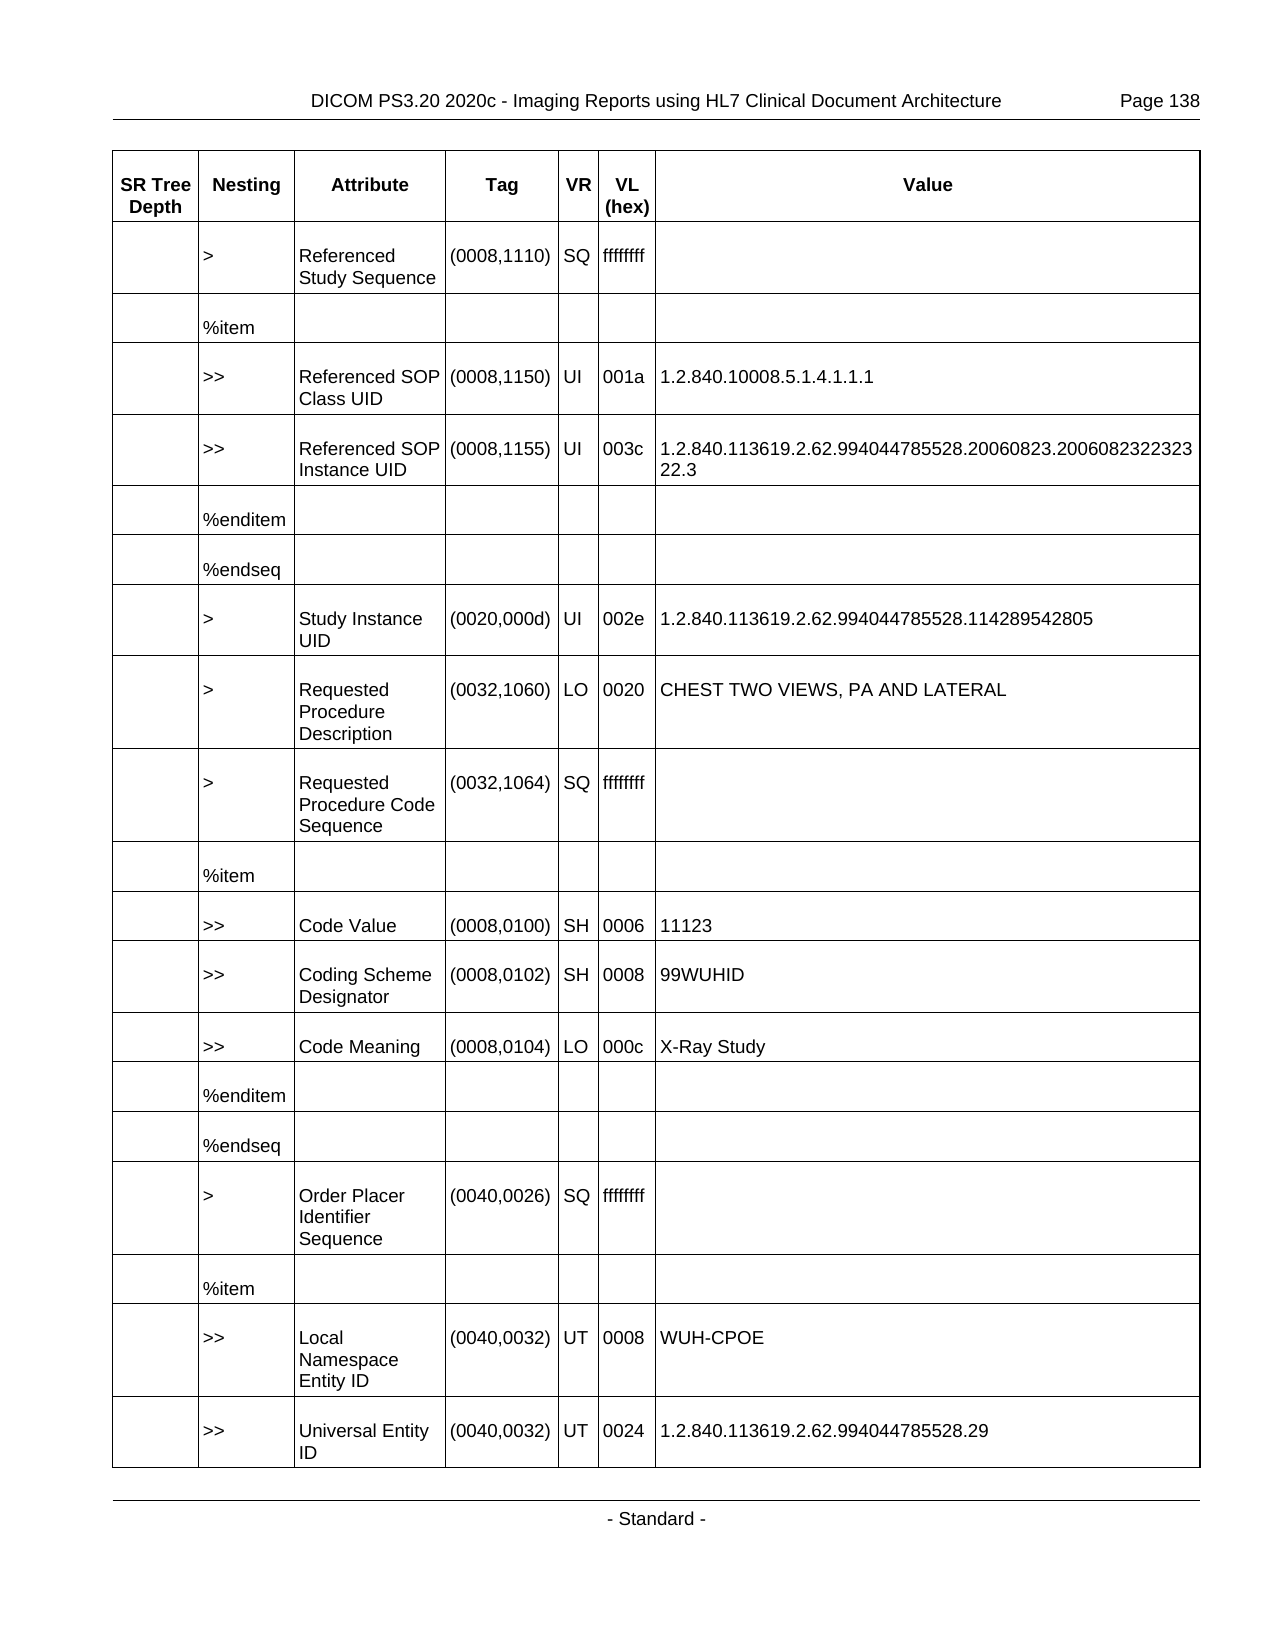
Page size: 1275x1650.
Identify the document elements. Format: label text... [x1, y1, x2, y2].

table_cell ffffffff [599, 1162, 655, 1253]
table_cell %item [199, 842, 294, 891]
table_cell [446, 1062, 558, 1111]
table_cell SQ [559, 1162, 598, 1253]
table_cell (0008,1110) [446, 222, 558, 292]
table_cell [295, 535, 445, 584]
table_cell 0024 [599, 1397, 655, 1467]
table_cell [599, 486, 655, 534]
table_cell [113, 1304, 198, 1396]
table_cell [113, 749, 198, 841]
table_cell [656, 1255, 1199, 1303]
table_cell 0006 [599, 892, 655, 940]
table_cell [113, 535, 198, 584]
table_cell [599, 535, 655, 584]
table_cell 000c [599, 1013, 655, 1061]
table_cell Coding Scheme Designator [295, 941, 445, 1012]
table_cell > [199, 656, 294, 748]
table_cell [295, 1112, 445, 1161]
table_cell 1.2.840.113619.2.62.994044785528.29 [656, 1397, 1199, 1467]
table_cell %enditem [199, 486, 294, 534]
table_cell 0008 [599, 1304, 655, 1396]
table_cell [559, 486, 598, 534]
table_cell [295, 294, 445, 342]
table_cell (0008,0102) [446, 941, 558, 1012]
table_cell > [199, 222, 294, 292]
table_cell UT [559, 1397, 598, 1467]
table_cell [559, 842, 598, 891]
table_cell Referenced SOP Instance UID [295, 415, 445, 485]
table_cell 11123 [656, 892, 1199, 940]
table_cell [113, 656, 198, 748]
table_cell [113, 842, 198, 891]
table_cell (0040,0032) [446, 1397, 558, 1467]
table_cell [295, 1062, 445, 1111]
table_cell %item [199, 1255, 294, 1303]
table_cell [113, 1062, 198, 1111]
table_header Nesting [199, 151, 294, 221]
table_cell [559, 294, 598, 342]
table_cell WUH-CPOE [656, 1304, 1199, 1396]
table_cell >> [199, 1304, 294, 1396]
table_cell 1.2.840.113619.2.62.994044785528.114289542805 [656, 585, 1199, 655]
table_cell LO [559, 1013, 598, 1061]
table_cell [113, 1397, 198, 1467]
table_cell [559, 1062, 598, 1111]
table_cell [295, 1255, 445, 1303]
table_cell Referenced Study Sequence [295, 222, 445, 292]
table_cell [656, 294, 1199, 342]
table_cell [113, 1013, 198, 1061]
table_cell [295, 842, 445, 891]
table_cell ffffffff [599, 222, 655, 292]
table_cell [113, 222, 198, 292]
table_cell >> [199, 892, 294, 940]
table_cell UT [559, 1304, 598, 1396]
table_cell [599, 1112, 655, 1161]
table_cell >> [199, 415, 294, 485]
table_cell [113, 415, 198, 485]
table_cell %endseq [199, 1112, 294, 1161]
table_cell [446, 1255, 558, 1303]
table_cell (0008,1155) [446, 415, 558, 485]
table_cell Code Value [295, 892, 445, 940]
table_cell SH [559, 941, 598, 1012]
table_cell >> [199, 941, 294, 1012]
table_cell [113, 892, 198, 940]
table_cell [113, 1112, 198, 1161]
table_cell [446, 1112, 558, 1161]
table_header Attribute [295, 151, 445, 221]
table_cell (0008,1150) [446, 343, 558, 413]
table_cell %item [199, 294, 294, 342]
table_cell [656, 1162, 1199, 1253]
table_cell Requested Procedure Code Sequence [295, 749, 445, 841]
table_cell >> [199, 1013, 294, 1061]
table_cell 1.2.840.10008.5.1.4.1.1.1 [656, 343, 1199, 413]
table_cell [656, 535, 1199, 584]
table_cell [559, 1112, 598, 1161]
table_cell [656, 749, 1199, 841]
table_cell (0032,1064) [446, 749, 558, 841]
table_cell ffffffff [599, 749, 655, 841]
table_cell CHEST TWO VIEWS, PA AND LATERAL [656, 656, 1199, 748]
table_cell UI [559, 585, 598, 655]
table_cell %endseq [199, 535, 294, 584]
table_cell (0008,0100) [446, 892, 558, 940]
table_cell 002e [599, 585, 655, 655]
table_cell Referenced SOP Class UID [295, 343, 445, 413]
table_cell Requested Procedure Description [295, 656, 445, 748]
table_cell [656, 222, 1199, 292]
table_header Value [656, 151, 1199, 221]
table_cell [113, 1255, 198, 1303]
table_cell (0020,000d) [446, 585, 558, 655]
table_cell SQ [559, 222, 598, 292]
table_cell [113, 1162, 198, 1253]
table_cell 003c [599, 415, 655, 485]
table_cell > [199, 1162, 294, 1253]
table_cell Local Namespace Entity ID [295, 1304, 445, 1396]
table_cell > [199, 585, 294, 655]
table_cell SQ [559, 749, 598, 841]
table_cell [656, 1112, 1199, 1161]
table_cell (0032,1060) [446, 656, 558, 748]
table_header Tag [446, 151, 558, 221]
table_cell Order Placer Identifier Sequence [295, 1162, 445, 1253]
table_header VR [559, 151, 598, 221]
table_cell [599, 842, 655, 891]
table_cell [446, 842, 558, 891]
table_cell [656, 1062, 1199, 1111]
table_cell [446, 294, 558, 342]
table_cell [656, 842, 1199, 891]
table_cell >> [199, 1397, 294, 1467]
table_cell 1.2.840.113619.2.62.994044785528.20060823.200608232232322.3 [656, 415, 1199, 485]
table_cell SH [559, 892, 598, 940]
table_cell [295, 486, 445, 534]
table_cell [599, 1255, 655, 1303]
table_cell 0008 [599, 941, 655, 1012]
table_cell 001a [599, 343, 655, 413]
table_cell UI [559, 415, 598, 485]
table_cell UI [559, 343, 598, 413]
table_cell [446, 535, 558, 584]
table_header SR Tree Depth [113, 151, 198, 221]
table_cell [113, 294, 198, 342]
table_cell X-Ray Study [656, 1013, 1199, 1061]
table_cell 0020 [599, 656, 655, 748]
table_cell (0040,0032) [446, 1304, 558, 1396]
table_cell [113, 486, 198, 534]
table_cell [113, 941, 198, 1012]
table_cell [113, 585, 198, 655]
table_cell [446, 486, 558, 534]
table_cell [559, 1255, 598, 1303]
table_cell [599, 1062, 655, 1111]
table_cell > [199, 749, 294, 841]
table_cell [656, 486, 1199, 534]
table_cell LO [559, 656, 598, 748]
table_cell %enditem [199, 1062, 294, 1111]
table_cell [599, 294, 655, 342]
table_header VL (hex) [599, 151, 655, 221]
table_cell Universal Entity ID [295, 1397, 445, 1467]
table_cell [559, 535, 598, 584]
table_cell [113, 343, 198, 413]
table_cell >> [199, 343, 294, 413]
table_cell (0040,0026) [446, 1162, 558, 1253]
table_cell (0008,0104) [446, 1013, 558, 1061]
table_cell Study Instance UID [295, 585, 445, 655]
table_cell 99WUHID [656, 941, 1199, 1012]
table_cell Code Meaning [295, 1013, 445, 1061]
